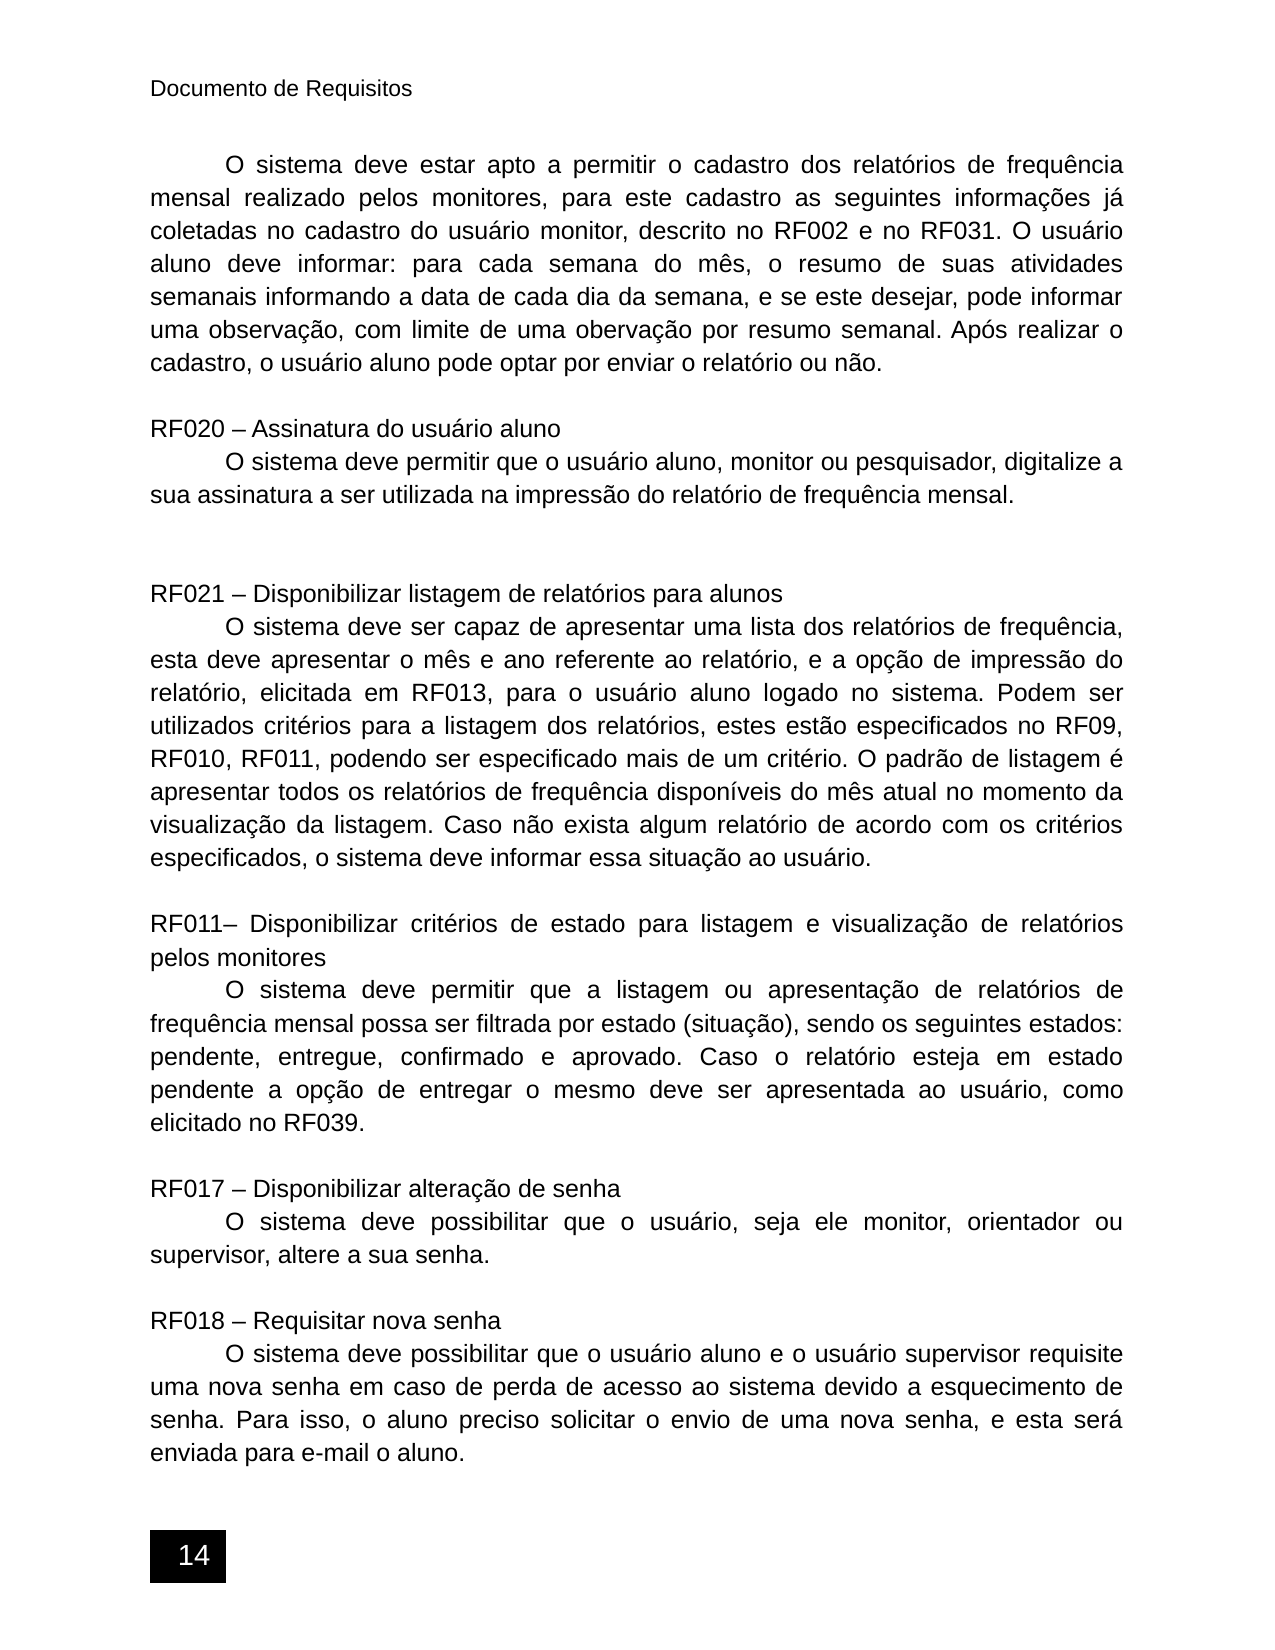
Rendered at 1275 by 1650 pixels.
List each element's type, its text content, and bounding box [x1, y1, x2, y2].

text O sistema deve permitir que o usuário aluno, monitor ou pesquisador, digitalize a sua assinatura a ser utilizada na impressão do relatório de frequência mensal. [150, 447, 1125, 509]
text O sistema deve estar apto a permitir o cadastro dos relatórios de frequência mensal realizado pelos monitores, para este cadastro as seguintes informações já coletadas no cadastro do usuário monitor, descrito no RF002 e no RF031. O usuário aluno deve informar: para cada semana do mês, o resumo de suas atividades semanais informando a data de cada dia da semana, e se este desejar, pode informar uma observação, com limite de uma obervação por resumo semanal. Após realizar o cadastro, o usuário aluno pode optar por enviar o relatório ou não. [150, 150, 1125, 377]
text RF017 – Disponibilizar alteração de senha [150, 1174, 1125, 1202]
text O sistema deve ser capaz de apresentar uma lista dos relatórios de frequência, esta deve apresentar o mês e ano referente ao relatório, e a opção de impressão do relatório, elicitada em RF013, para o usuário aluno logado no sistema. Podem ser utilizados critérios para a listagem dos relatórios, estes estão especificados no RF09, RF010, RF011, podendo ser especificado mais de um critério. O padrão de listagem é apresentar todos os relatórios de frequência disponíveis do mês atual no momento da visualização da listagem. Caso não exista algum relatório de acordo com os critérios especificados, o sistema deve informar essa situação ao usuário. [150, 612, 1125, 872]
text RF020 – Assinatura do usuário aluno [150, 414, 1125, 443]
text RF018 – Requisitar nova senha [150, 1306, 1125, 1334]
text O sistema deve possibilitar que o usuário, seja ele monitor, orientador ou supervisor, altere a sua senha. [150, 1207, 1125, 1268]
text RF021 – Disponibilizar listagem de relatórios para alunos [150, 579, 1125, 608]
text O sistema deve possibilitar que o usuário aluno e o usuário supervisor requisite uma nova senha em caso de perda de acesso ao sistema devido a esquecimento de senha. Para isso, o aluno preciso solicitar o envio de uma nova senha, e esta será enviada para e-mail o aluno. [150, 1339, 1125, 1467]
text O sistema deve permitir que a listagem ou apresentação de relatórios de frequência mensal possa ser filtrada por estado (situação), sendo os seguintes estados: pendente, entregue, confirmado e aprovado. Caso o relatório esteja em estado pendente a opção de entregar o mesmo deve ser apresentada ao usuário, como elicitado no RF039. [150, 976, 1125, 1136]
text RF011– Disponibilizar critérios de estado para listagem e visualização de relatórios pelos monitores [150, 909, 1125, 971]
